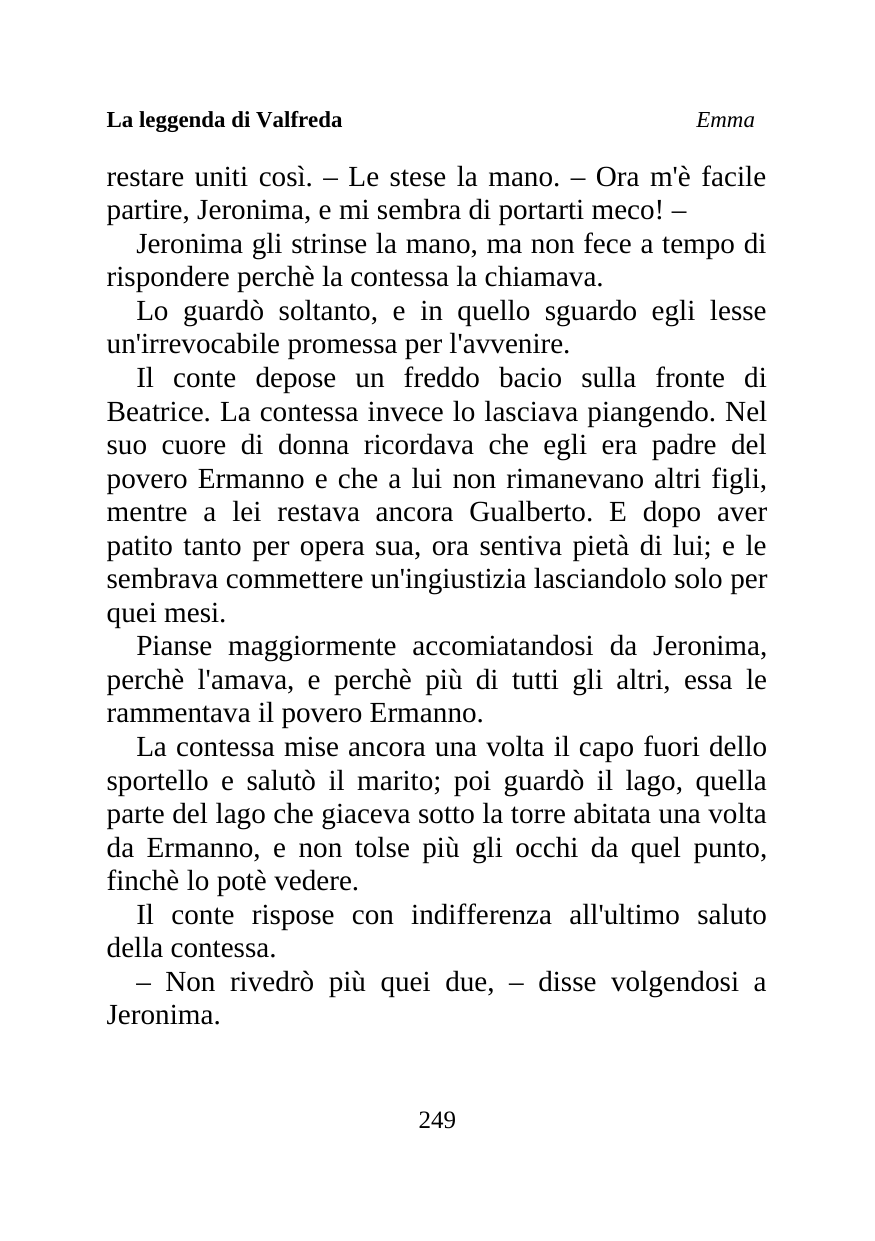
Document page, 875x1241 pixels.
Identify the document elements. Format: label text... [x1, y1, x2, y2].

text Il conte rispose con indifferenza all'ultimo saluto della contessa. [106, 897, 768, 964]
text restare uniti così. – Le stese la mano. – Ora m'è facile partire, Jeronima, e mi sembra di portarti meco! – [106, 159, 768, 226]
text Jeronima gli strinse la mano, ma non fece a tempo di rispondere perchè la contessa la chiamava. [106, 226, 768, 293]
text Il conte depose un freddo bacio sulla fronte di Beatrice. La contessa invece lo lasciava piangendo. Nel suo cuore di donna ricordava che egli era padre del povero Ermanno e che a lui non rimanevano altri figli, mentre a lei restava ancora Gualberto. E dopo aver patito tanto per opera sua, ora sentiva pietà di lui; e le sembrava commettere un'ingiustizia lasciandolo solo per quei mesi. [106, 360, 768, 628]
text – Non rivedrò più quei due, – disse volgendosi a Jeronima. [106, 964, 768, 1031]
text La contessa mise ancora una volta il capo fuori dello sportello e salutò il marito; poi guardò il lago, quella parte del lago che giaceva sotto la torre abitata una volta da Ermanno, e non tolse più gli occhi da quel punto, finchè lo potè vedere. [106, 729, 768, 897]
text Pianse maggiormente accomiatandosi da Jeronima, perchè l'amava, e perchè più di tutti gli altri, essa le rammentava il povero Ermanno. [106, 628, 768, 729]
text Lo guardò soltanto, e in quello sguardo egli lesse un'irrevocabile promessa per l'avvenire. [106, 293, 768, 360]
